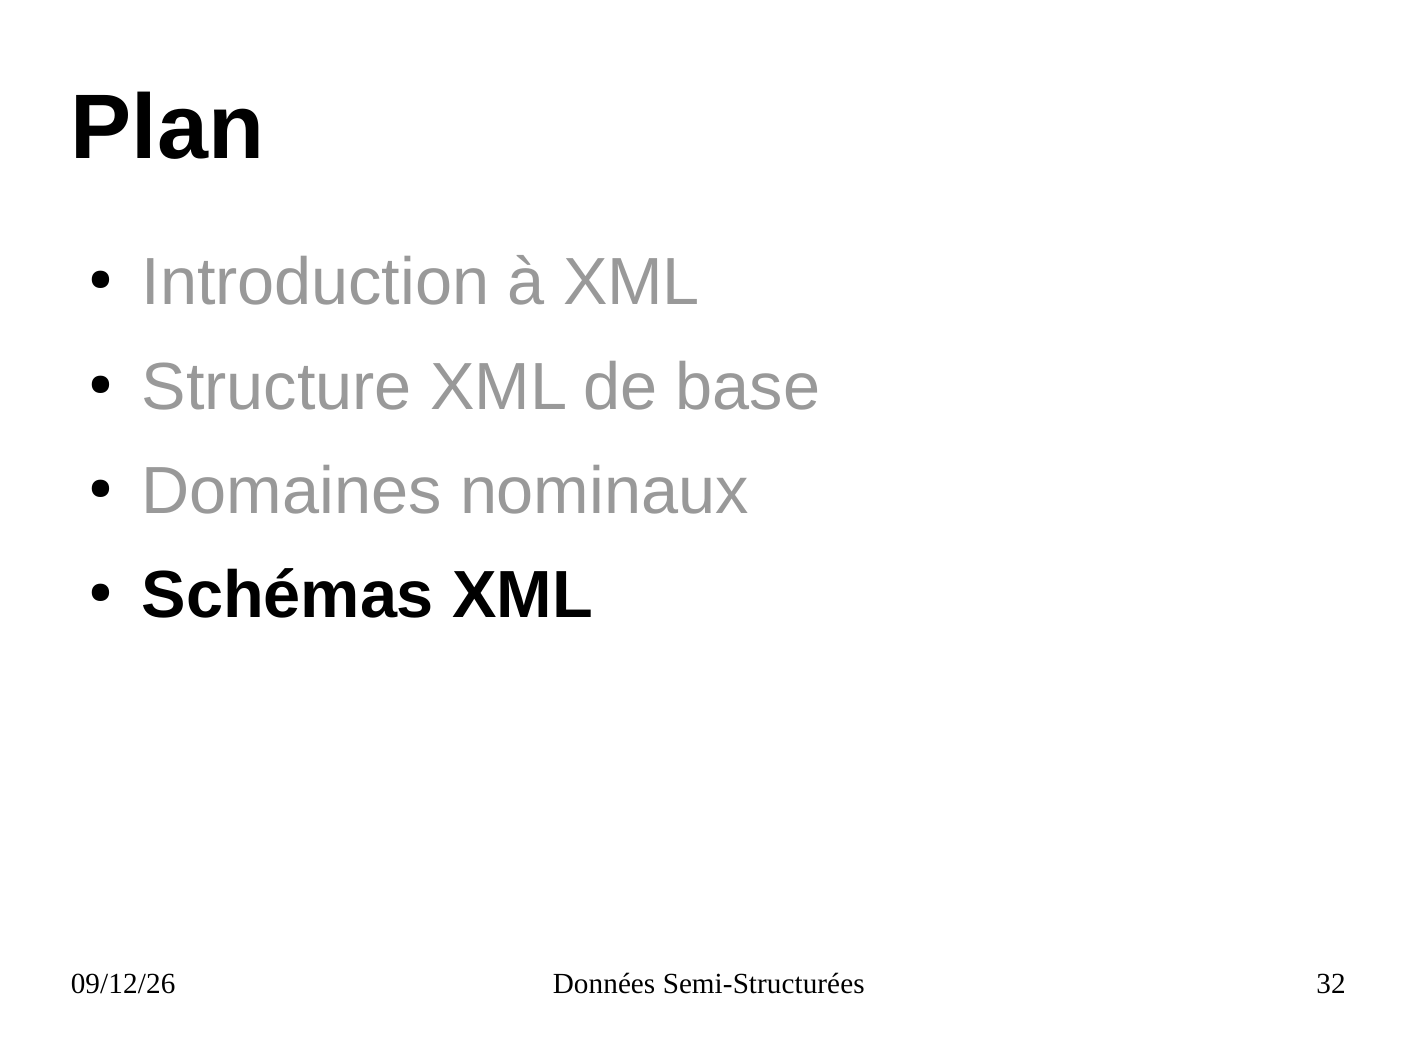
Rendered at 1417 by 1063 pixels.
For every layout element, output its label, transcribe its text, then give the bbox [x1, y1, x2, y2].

list Introduction à XML Structure XML de base Domaines nominaux Schémas XML [70, 244, 1346, 925]
title Plan [70, 42, 1346, 212]
